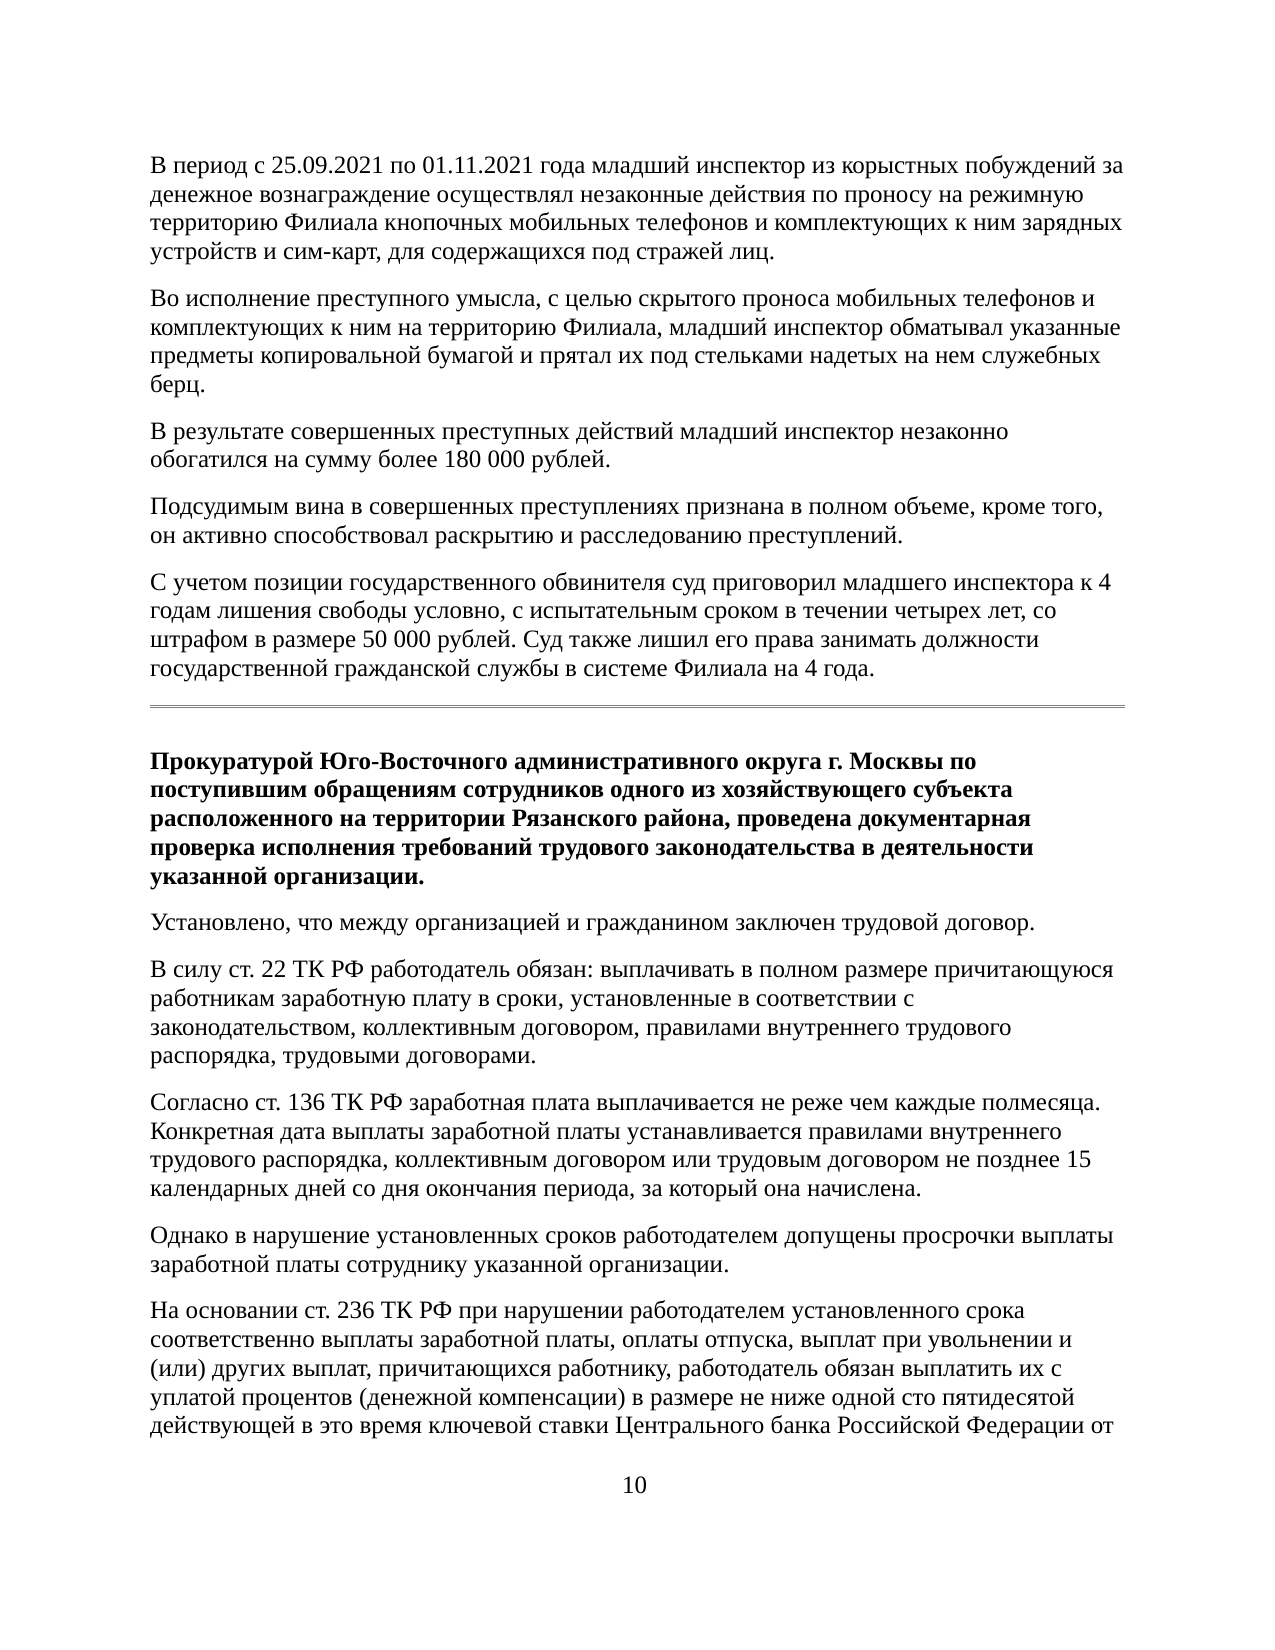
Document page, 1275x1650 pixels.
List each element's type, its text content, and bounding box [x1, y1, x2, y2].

text Прокуратурой Юго-Восточного административного округа г. Москвы по поступившим обращениям сотрудников одного из хозяйствующего субъекта расположенного на территории Рязанского района, проведена документарная проверка исполнения требований трудового законодательства в деятельности указанной организации. [150, 746, 1125, 889]
text Однако в нарушение установленных сроков работодателем допущены просрочки выплаты заработной платы сотруднику указанной организации. [150, 1220, 1125, 1277]
text В силу ст. 22 ТК РФ работодатель обязан: выплачивать в полном размере причитающуюся работникам заработную плату в сроки, установленные в соответствии с законодательством, коллективным договором, правилами внутреннего трудового распорядка, трудовыми договорами. [150, 954, 1125, 1069]
text С учетом позиции государственного обвинителя суд приговорил младшего инспектора к 4 годам лишения свободы условно, с испытательным сроком в течении четырех лет, со штрафом в размере 50 000 рублей. Суд также лишил его права занимать должности государственной гражданской службы в системе Филиала на 4 года. [150, 567, 1125, 682]
text В результате совершенных преступных действий младший инспектор незаконно обогатился на сумму более 180 000 рублей. [150, 416, 1125, 473]
text Установлено, что между организацией и гражданином заключен трудовой договор. [150, 907, 1125, 936]
text Во исполнение преступного умысла, с целью скрытого проноса мобильных телефонов и комплектующих к ним на территорию Филиала, младший инспектор обматывал указанные предметы копировальной бумагой и прятал их под стельками надетых на нем служебных берц. [150, 283, 1125, 398]
text На основании ст. 236 ТК РФ при нарушении работодателем установленного срока соответственно выплаты заработной платы, оплаты отпуска, выплат при увольнении и (или) других выплат, причитающихся работнику, работодатель обязан выплатить их с уплатой процентов (денежной компенсации) в размере не ниже одной сто пятидесятой действующей в это время ключевой ставки Центрального банка Российской Федерации от [150, 1295, 1125, 1439]
text Подсудимым вина в совершенных преступлениях признана в полном объеме, кроме того, он активно способствовал раскрытию и расследованию преступлений. [150, 491, 1125, 549]
text Согласно ст. 136 ТК РФ заработная плата выплачивается не реже чем каждые полмесяца. Конкретная дата выплаты заработной платы устанавливается правилами внутреннего трудового распорядка, коллективным договором или трудовым договором не позднее 15 календарных дней со дня окончания периода, за который она начислена. [150, 1087, 1125, 1202]
text В период с 25.09.2021 по 01.11.2021 года младший инспектор из корыстных побуждений за денежное вознаграждение осуществлял незаконные действия по проносу на режимную территорию Филиала кнопочных мобильных телефонов и комплектующих к ним зарядных устройств и сим-карт, для содержащихся под стражей лиц. [150, 150, 1125, 265]
